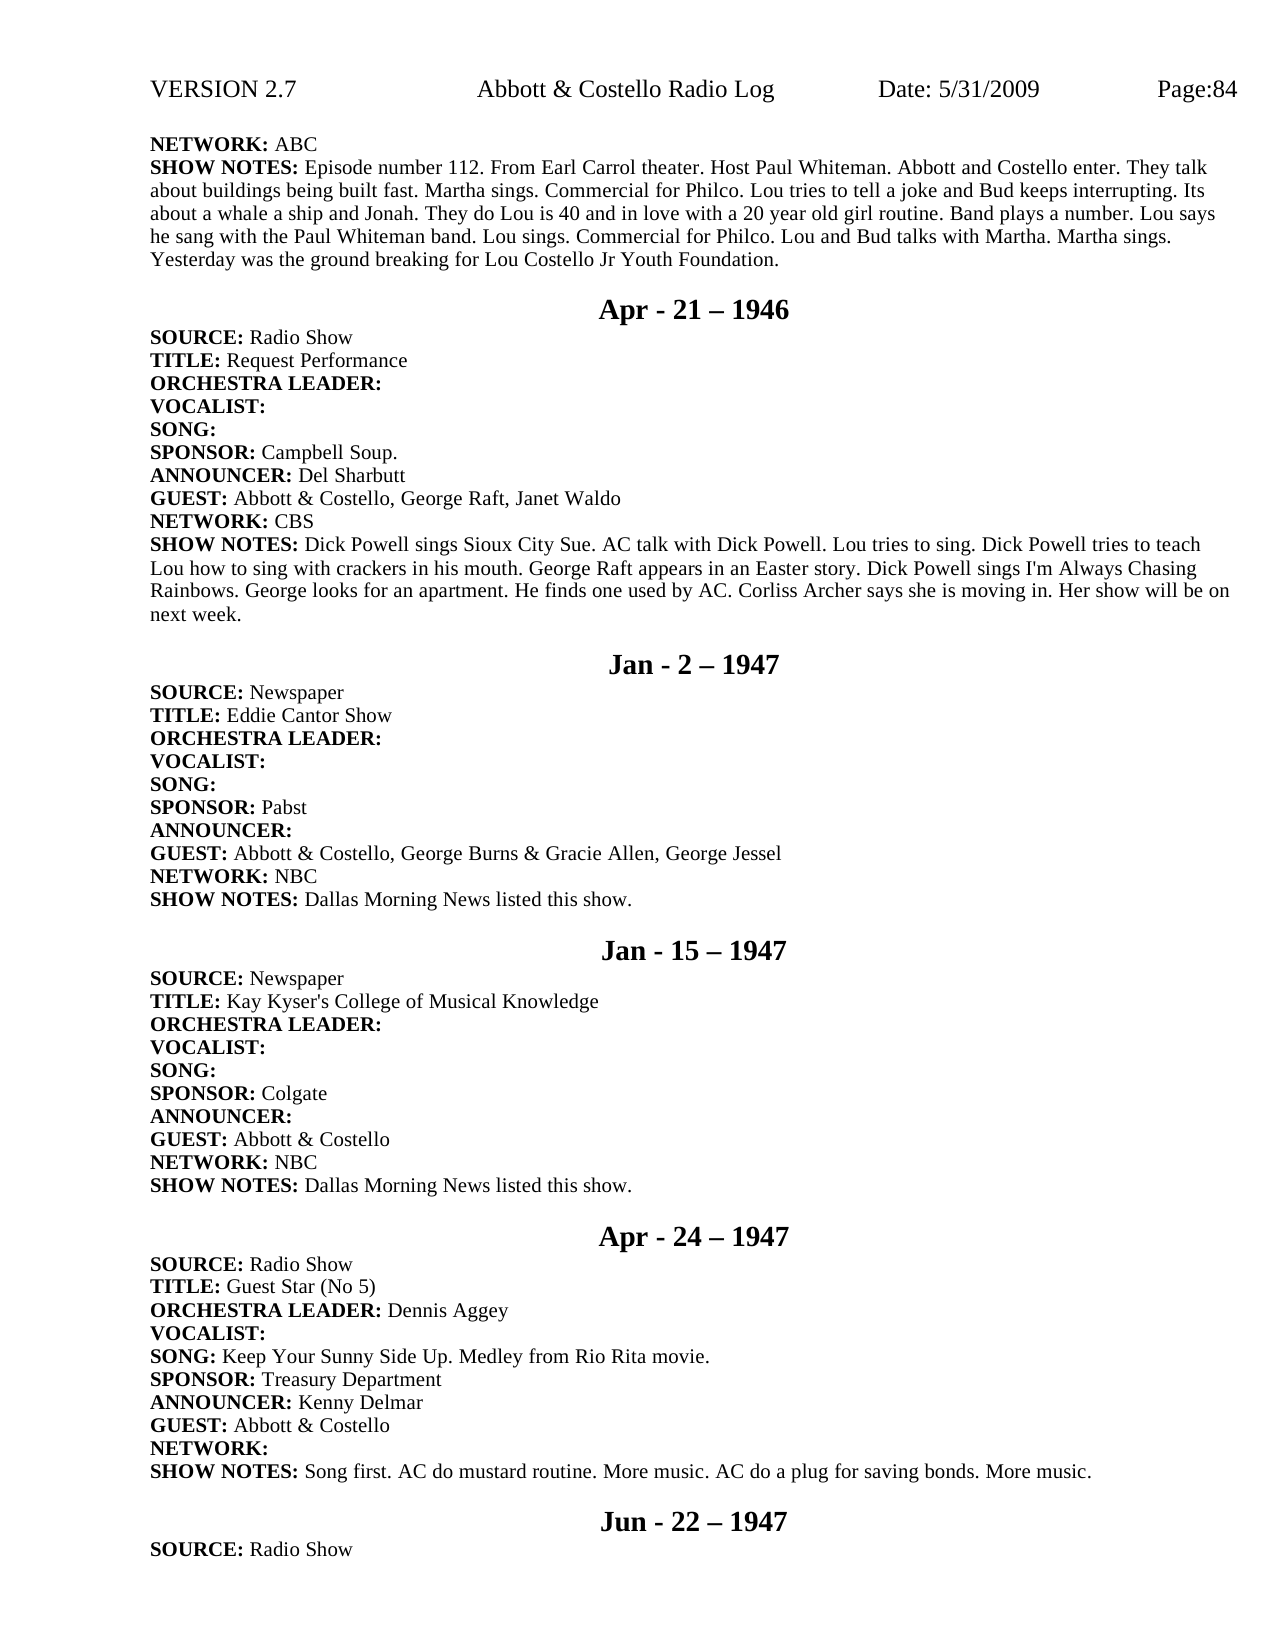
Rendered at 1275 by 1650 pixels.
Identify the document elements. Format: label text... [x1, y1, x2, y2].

text VOCALIST: [150, 1036, 1237, 1059]
text Jan - 2 – 1947 [150, 648, 1237, 681]
text ORCHESTRA LEADER: Dennis Aggey [150, 1298, 1237, 1321]
text TITLE: Kay Kyser's College of Musical Knowledge [150, 990, 1237, 1013]
text Apr - 21 – 1946 [150, 294, 1237, 326]
text SOURCE: Newspaper [150, 681, 1237, 704]
text SHOW NOTES: Dick Powell sings Sioux City Sue. AC talk with Dick Powell. Lou tries to sing. Dick Powell tries to teach Lou how to sing with crackers in his mouth. George Raft appears in an Easter story. Dick Powell sings I'm Always Chasing Rainbows. George looks for an apartment. He finds one used by AC. Corliss Archer says she is moving in. Her show will be on next week. [150, 533, 1237, 625]
text Jun - 22 – 1947 [150, 1506, 1237, 1538]
text ORCHESTRA LEADER: [150, 1013, 1237, 1036]
text NETWORK: NBC [150, 1151, 1237, 1174]
text SOURCE: Radio Show [150, 326, 1237, 349]
text VOCALIST: [150, 1321, 1237, 1344]
text ORCHESTRA LEADER: [150, 372, 1237, 395]
text GUEST: Abbott & Costello, George Burns & Gracie Allen, George Jessel [150, 842, 1237, 865]
text SONG: [150, 773, 1237, 796]
text ANNOUNCER: Kenny Delmar [150, 1391, 1237, 1413]
text ORCHESTRA LEADER: [150, 727, 1237, 750]
text ANNOUNCER: [150, 1105, 1237, 1128]
text GUEST: Abbott & Costello, George Raft, Janet Waldo [150, 487, 1237, 510]
text Apr - 24 – 1947 [150, 1220, 1237, 1252]
text SHOW NOTES: Song first. AC do mustard routine. More music. AC do a plug for saving bonds. More music. [150, 1459, 1237, 1483]
text NETWORK: CBS [150, 510, 1237, 533]
text SPONSOR: Campbell Soup. [150, 441, 1237, 464]
text TITLE: Eddie Cantor Show [150, 704, 1237, 727]
text SOURCE: Radio Show [150, 1538, 1237, 1561]
text VOCALIST: [150, 750, 1237, 773]
text SHOW NOTES: Episode number 112. From Earl Carrol theater. Host Paul Whiteman. Abbott and Costello enter. They talk about buildings being built fast. Martha sings. Commercial for Philco. Lou tries to tell a joke and Bud keeps interrupting. Its about a whale a ship and Jonah. They do Lou is 40 and in love with a 20 year old girl routine. Band plays a number. Lou says he sang with the Paul Whiteman band. Lou sings. Commercial for Philco. Lou and Bud talks with Martha. Martha sings. Yesterday was the ground breaking for Lou Costello Jr Youth Foundation. [150, 156, 1237, 271]
text SHOW NOTES: Dallas Morning News listed this show. [150, 888, 1237, 911]
text ANNOUNCER: [150, 819, 1237, 842]
text SPONSOR: Pabst [150, 796, 1237, 819]
text SPONSOR: Colgate [150, 1082, 1237, 1105]
text GUEST: Abbott & Costello [150, 1413, 1237, 1437]
text SOURCE: Radio Show [150, 1252, 1237, 1275]
text NETWORK: NBC [150, 865, 1237, 888]
text SHOW NOTES: Dallas Morning News listed this show. [150, 1174, 1237, 1197]
text SONG: [150, 1059, 1237, 1082]
text NETWORK: ABC [150, 132, 1237, 156]
text TITLE: Request Performance [150, 349, 1237, 372]
text SONG: [150, 418, 1237, 441]
text Jan - 15 – 1947 [150, 934, 1237, 967]
text VOCALIST: [150, 395, 1237, 418]
text TITLE: Guest Star (No 5) [150, 1275, 1237, 1298]
text GUEST: Abbott & Costello [150, 1128, 1237, 1151]
text SOURCE: Newspaper [150, 967, 1237, 990]
text NETWORK: [150, 1437, 1237, 1459]
text SONG: Keep Your Sunny Side Up. Medley from Rio Rita movie. [150, 1344, 1237, 1367]
text SPONSOR: Treasury Department [150, 1367, 1237, 1391]
text ANNOUNCER: Del Sharbutt [150, 464, 1237, 487]
